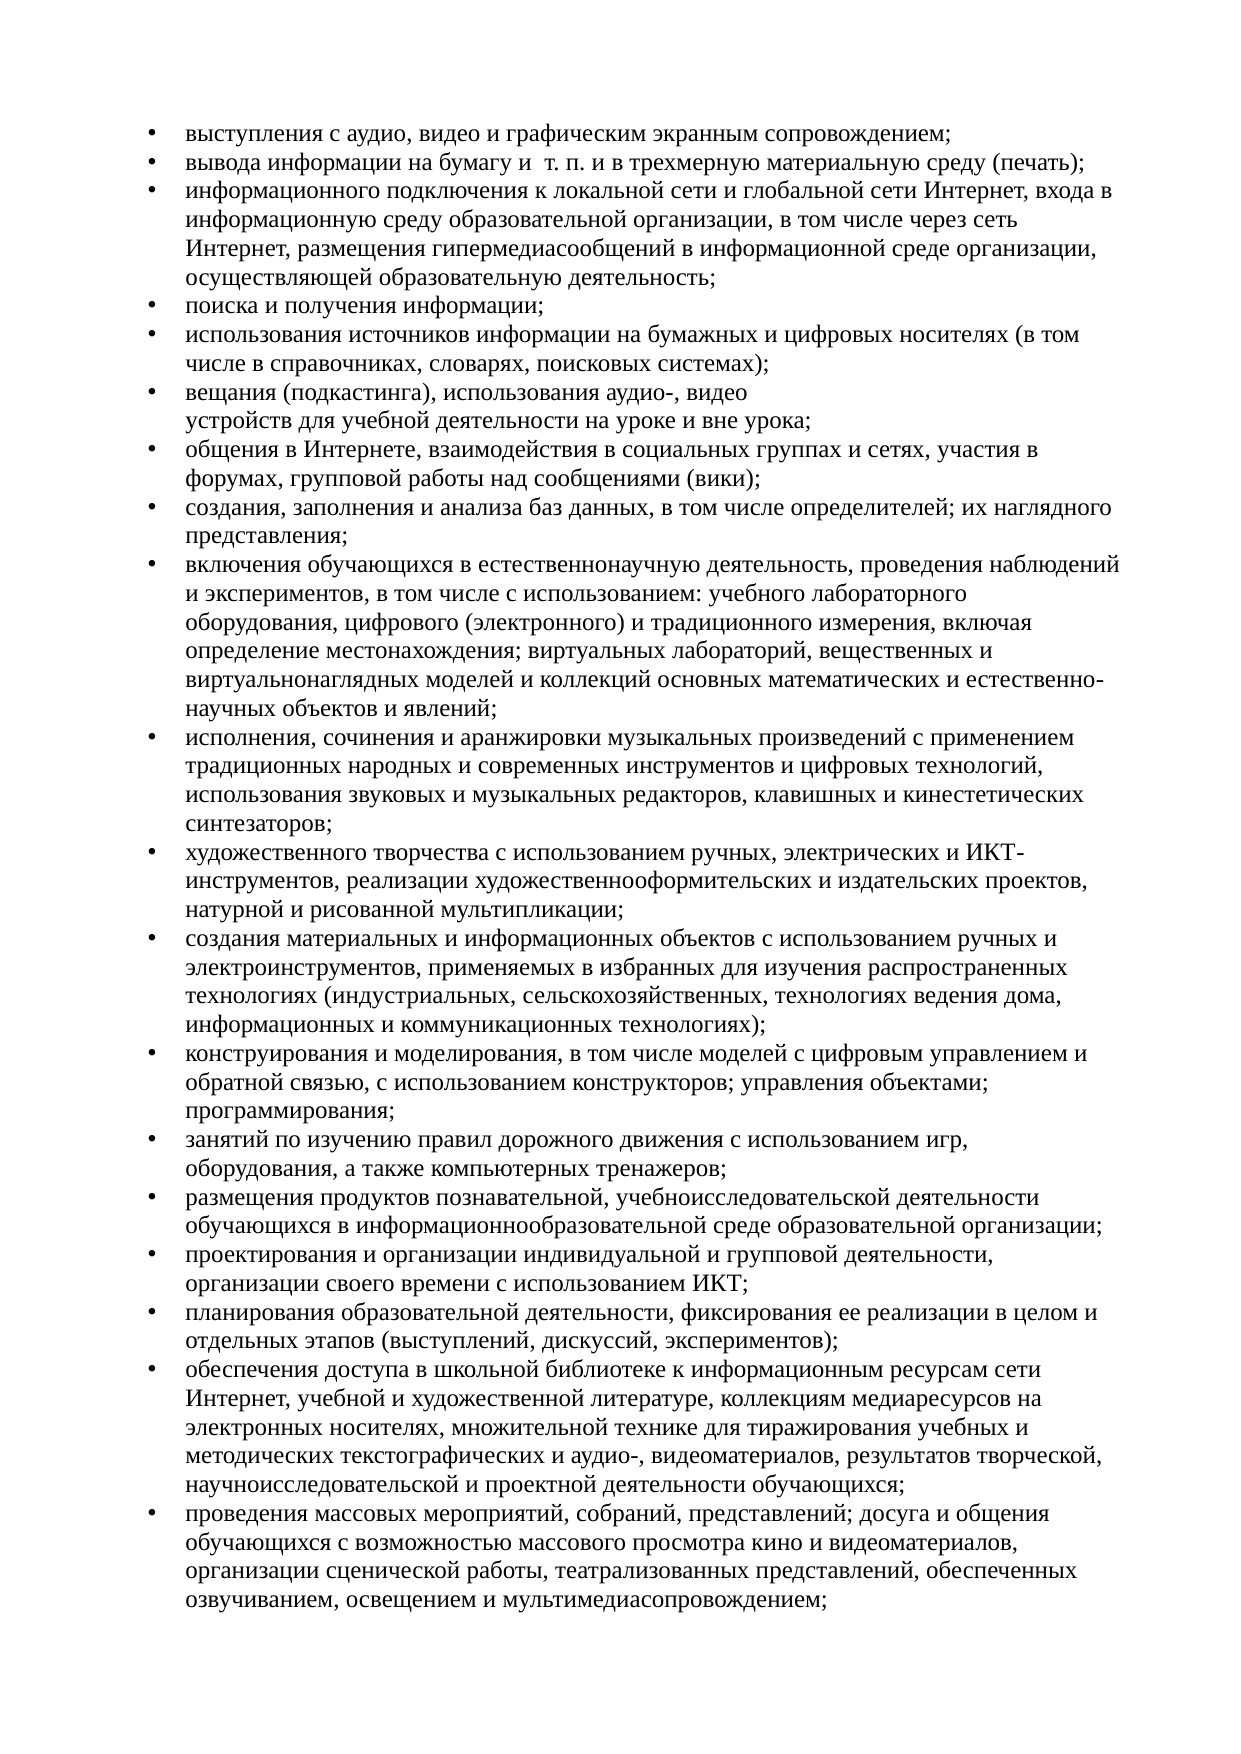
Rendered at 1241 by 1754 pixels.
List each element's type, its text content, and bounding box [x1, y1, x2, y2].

list информационного подключения к локальной сети и глобальной сети Интернет, входа в информационную среду образовательной организации, в том числе через сеть Интернет, размещения гипермедиасообщений в информационной среде организации, осуществляющей образовательную деятельность; [148, 176, 1122, 291]
list занятий по изучению правил дорожного движения с использованием игр, оборудования, а также компьютерных тренажеров; [148, 1124, 1122, 1182]
list планирования образовательной деятельности, фиксирования ее реализации в целом и отдельных этапов (выступлений, дискуссий, экспериментов); [148, 1297, 1122, 1354]
list художественного творчества с использованием ручных, электрических и ИКТ­инструментов, реализации художественно­оформительских и издательских проектов, натурной и рисованной мультипликации; [148, 837, 1122, 923]
list проведения массовых мероприятий, собраний, представлений; досуга и общения обучающихся с возможностью массового просмотра кино­ и видеоматериалов, организации сценической работы, театрализованных представлений, обеспеченных озвучиванием, освещением и мультимедиасопровождением; [148, 1498, 1122, 1613]
list использования источников информации на бумажных и цифровых носителях (в том числе в справочниках, словарях, поисковых системах); [148, 319, 1122, 377]
list создания, заполнения и анализа баз данных, в том числе определителей; их наглядного представления; [148, 492, 1122, 549]
list исполнения, сочинения и аранжировки музыкальных произведений с применением традиционных народных и современных инструментов и цифровых технологий, использования звуковых и музыкальных редакторов, клавишных и кинестетических синтезаторов; [148, 722, 1122, 837]
list конструирования и моделирования, в том числе моделей с цифровым управлением и обратной связью, с использованием конструкторов; управления объектами; программирования; [148, 1038, 1122, 1124]
list создания материальных и информационных объектов с использованием ручных и электроинструментов, применяемых в избранных для изучения распространенных технологиях (индустриальных, сельскохозяйственных, технологиях ведения дома, информационных и коммуникационных технологиях); [148, 923, 1122, 1038]
list вывода информации на бумагу и т. п. и в трехмерную материальную среду (печать); [148, 147, 1122, 176]
list проектирования и организации индивидуальной и групповой деятельности, организации своего времени с использованием ИКТ; [148, 1239, 1122, 1297]
list включения обучающихся в естественно­научную деятельность, проведения наблюдений и экспериментов, в том числе с использованием: учебного лабораторного оборудования, цифрового (электронного) и традиционного измерения, включая определение местонахождения; виртуальных лабораторий, вещественных и виртуально­наглядных моделей и коллекций основных математических и естественно­научных объектов и явлений; [148, 549, 1122, 722]
list размещения продуктов познавательной, учебно­исследовательской деятельности обучающихся в информационно­образовательной среде образовательной организации; [148, 1182, 1122, 1239]
list вещания (подкастинга), использования аудио-, видео­ устройств для учебной деятельности на уроке и вне урока; [148, 377, 1122, 434]
list обеспечения доступа в школьной библиотеке к информационным ресурсам сети Интернет, учебной и художественной литературе, коллекциям медиаресурсов на электронных носителях, множительной технике для тиражирования учебных и методических тексто­графических и аудио-, видеоматериалов, результатов творческой, научно­исследовательской и проектной деятельности обучающихся; [148, 1354, 1122, 1498]
list выступления с аудио­, видео­ и графическим экранным сопровождением; [148, 118, 1122, 147]
list общения в Интернете, взаимодействия в социальных группах и сетях, участия в форумах, групповой работы над сообщениями (вики); [148, 434, 1122, 492]
list поиска и получения информации; [148, 291, 1122, 319]
